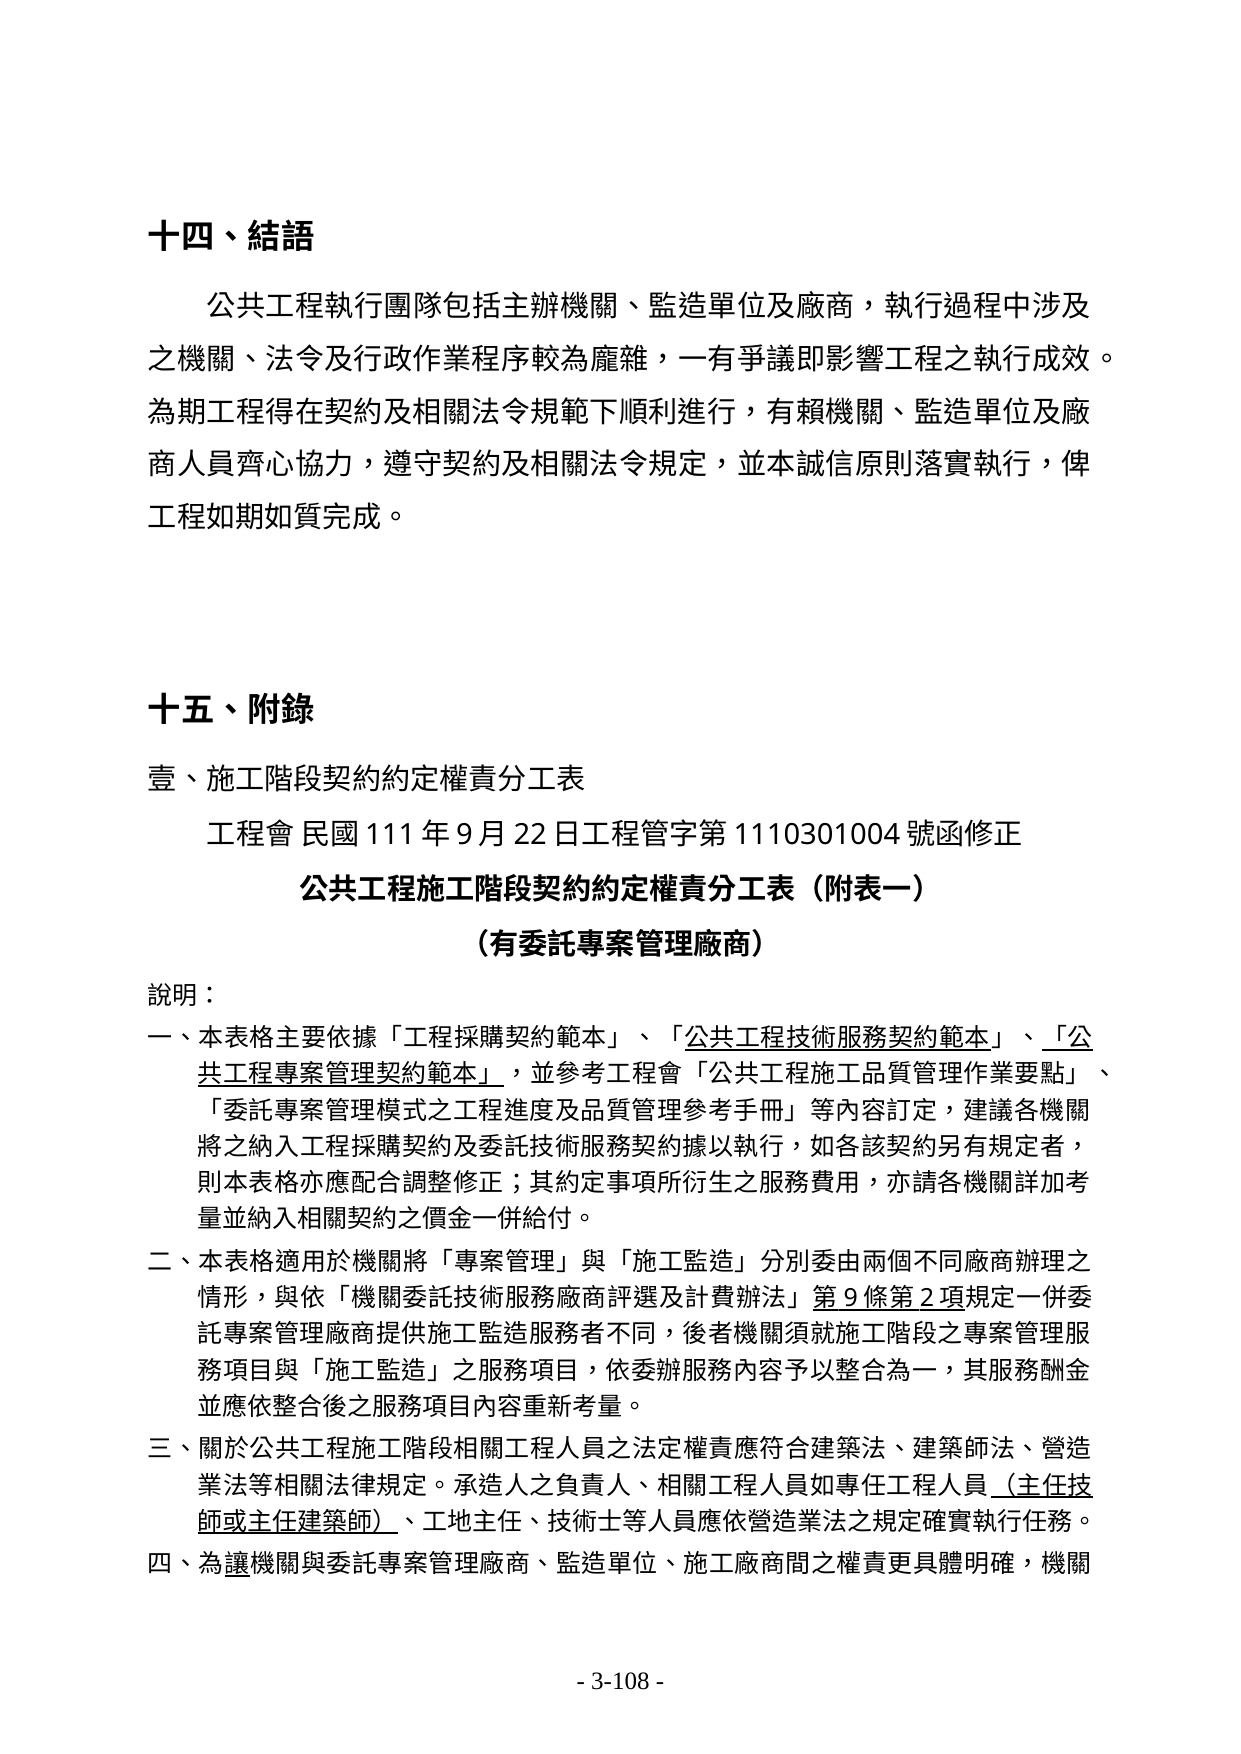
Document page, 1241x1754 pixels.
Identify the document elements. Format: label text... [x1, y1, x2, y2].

text 公共工程執行團隊包括主辦機關、監造單位及廠商，執行過程中涉及之機關、法令及行政作業程序較為龐雜，一有爭議即影響工程之執行成效。為期工程得在契約及相關法令規範下順利進行，有賴機關、監造單位及廠商人員齊心協力，遵守契約及相關法令規定，並本誠信原則落實執行，俾工程如期如質完成。 [148, 282, 1092, 536]
text 公共工程施工階段契約約定權責分工表（附表一） [148, 866, 1092, 908]
text 壹、施工階段契約約定權責分工表 [148, 756, 1092, 798]
subtitle 附錄 [148, 683, 1092, 731]
text 三、關於公共工程施工階段相關工程人員之法定權責應符合建築法、建築師法、營造業法等相關法律規定。承造人之負責人、相關工程人員如專任工程人員（主任技師或主任建築師）、工地主任、技術士等人員應依營造業法之規定確實執行任務。 [148, 1429, 1092, 1538]
subtitle 結語 [148, 210, 1092, 258]
text 工程會 民國111年9月22日工程管字第1110301004號函修正 [148, 811, 1092, 853]
text 四、為讓機關與委託專案管理廠商、監造單位、施工廠商間之權責更具體明確，機關 [148, 1544, 1092, 1580]
text 一、本表格主要依據「工程採購契約範本」、「公共工程技術服務契約範本」、「公共工程專案管理契約範本」，並參考工程會「公共工程施工品質管理作業要點」、「委託專案管理模式之工程進度及品質管理參考手冊」等內容訂定，建議各機關將之納入工程採購契約及委託技術服務契約據以執行，如各該契約另有規定者，則本表格亦應配合調整修正；其約定事項所衍生之服務費用，亦請各機關詳加考量並納入相關契約之價金一併給付。 [148, 1018, 1092, 1235]
text 二、本表格適用於機關將「專案管理」與「施工監造」分別委由兩個不同廠商辦理之情形，與依「機關委託技術服務廠商評選及計費辦法」第9條第2項規定一併委託專案管理廠商提供施工監造服務者不同，後者機關須就施工階段之專案管理服務項目與「施工監造」之服務項目，依委辦服務內容予以整合為一，其服務酬金並應依整合後之服務項目內容重新考量。 [148, 1241, 1092, 1423]
text 說明： [148, 975, 1092, 1011]
text （有委託專案管理廠商） [148, 920, 1092, 963]
